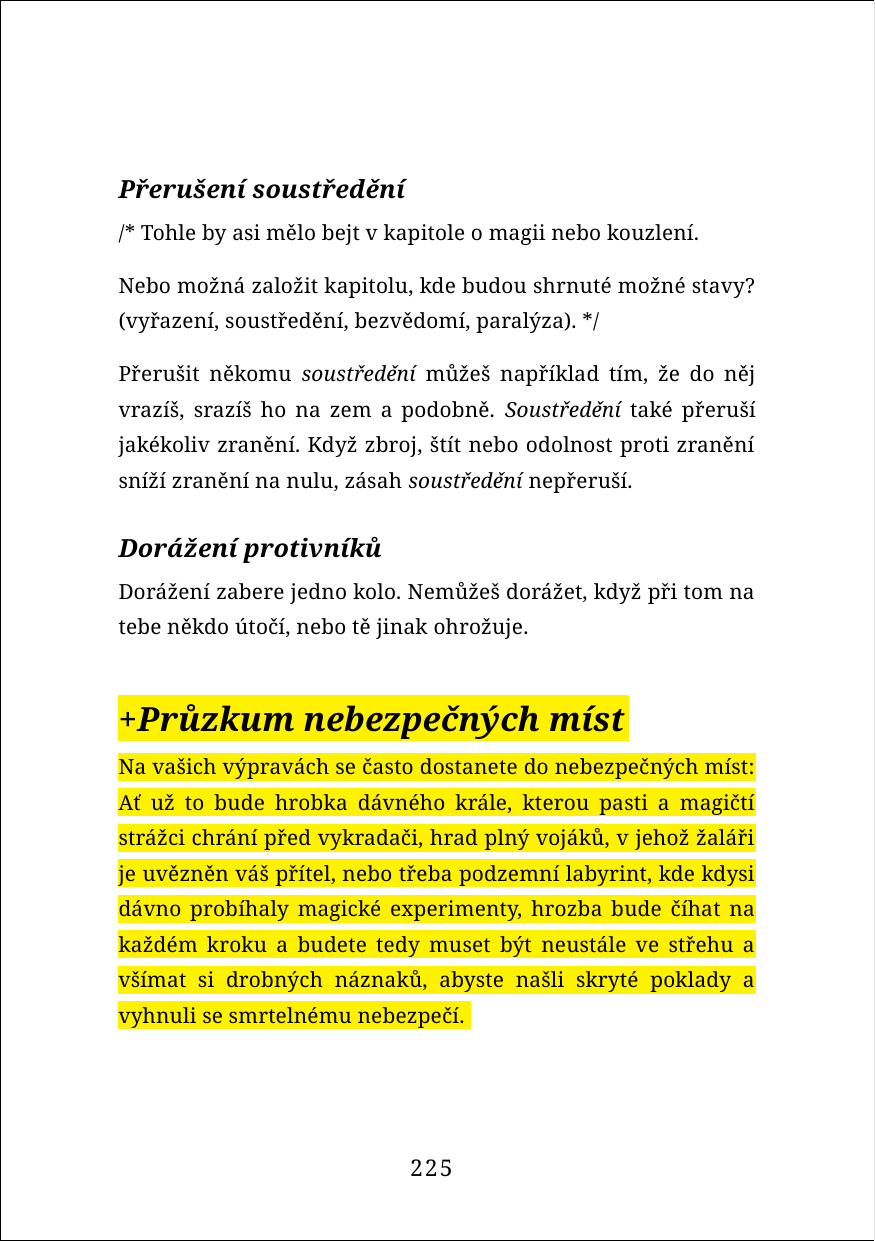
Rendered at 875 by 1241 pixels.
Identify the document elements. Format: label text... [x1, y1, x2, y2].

subtitle Přerušení soustředění [118, 172, 756, 206]
text Dorážení zabere jedno kolo. Nemůžeš dorážet, když při tom na tebe někdo útočí, nebo tě jinak ohrožuje. [118, 577, 756, 641]
subtitle +Průzkum nebezpečných míst [118, 695, 756, 741]
subtitle Dorážení protivníků [118, 531, 756, 565]
text Nebo možná založit kapitolu, kde budou shrnuté možné stavy? (vyřazení, soustředění, bezvědomí, paralýza). */ [118, 271, 756, 335]
text Na vašich výpravách se často dostanete do nebezpečných míst: Ať už to bude hrobka dávného krále, kterou pasti a magičtí strážci chrání před vykradači, hrad plný vojáků, v jehož žaláři je uvězněn váš přítel, nebo třeba podzemní labyrint, kde kdysi dávno probíhaly magické experimenty, hrozba bude číhat na každém kroku a budete tedy muset být neustále ve střehu a všímat si drobných náznaků, abyste našli skryté poklady a vyhnuli se smrtelnému nebezpečí. [118, 752, 756, 1029]
text /* Tohle by asi mělo bejt v kapitole o magii nebo kouzlení. [118, 218, 756, 246]
text Přerušit někomu soustředění můžeš například tím, že do něj vrazíš, srazíš ho na zem a podobně. Soustředění také přeruší jakékoliv zranění. Když zbroj, štít nebo odolnost proti zranění sníží zranění na nulu, zásah soustředění nepřeruší. [118, 359, 756, 494]
